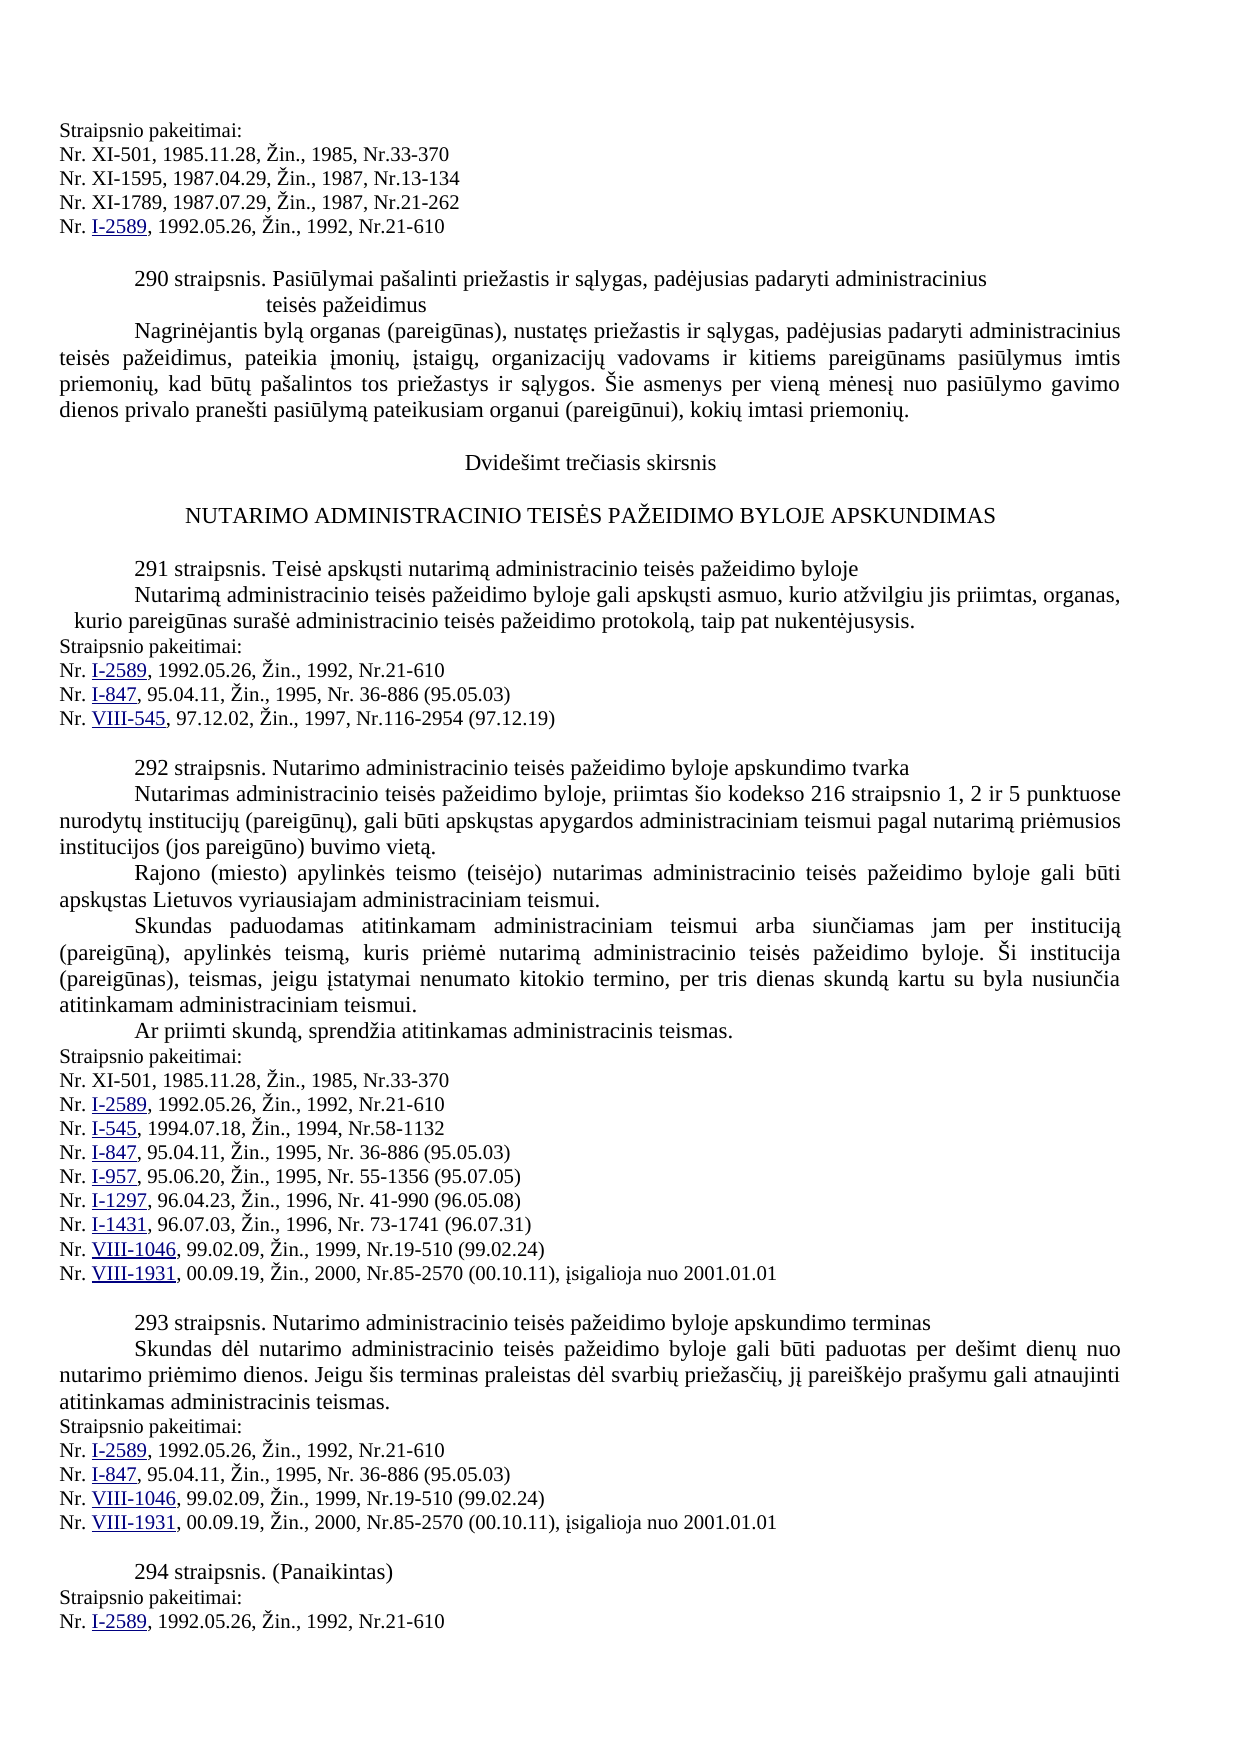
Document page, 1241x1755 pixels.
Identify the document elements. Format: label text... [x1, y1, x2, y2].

text 290 straipsnis. Pasiūlymai pašalinti priežastis ir sąlygas, padėjusias padaryti administracinius [59, 265, 1122, 291]
text Nr. I-957, 95.06.20, Žin., 1995, Nr. 55-1356 (95.07.05) [59, 1164, 1122, 1188]
text Nutarimą administracinio teisės pažeidimo byloje gali apskųsti asmuo, kurio atžvilgiu jis priimtas, organas, kurio pareigūnas surašė administracinio teisės pažeidimo protokolą, taip pat nukentėjusysis. [74, 581, 1122, 634]
text Nr. XI-501, 1985.11.28, Žin., 1985, Nr.33-370 [59, 1068, 1122, 1092]
text 292 straipsnis. Nutarimo administracinio teisės pažeidimo byloje apskundimo tvarka [134, 754, 1122, 780]
text Rajono (miesto) apylinkės teismo (teisėjo) nutarimas administracinio teisės pažeidimo byloje gali būti apskųstas Lietuvos vyriausiajam administraciniam teismui. [59, 859, 1122, 912]
text Nr. VIII-1931, 00.09.19, Žin., 2000, Nr.85-2570 (00.10.11), įsigalioja nuo 2001.01.01 [59, 1261, 1122, 1284]
text Nr. I-847, 95.04.11, Žin., 1995, Nr. 36-886 (95.05.03) [59, 682, 1122, 706]
text Nr. I-545, 1994.07.18, Žin., 1994, Nr.58-1132 [59, 1116, 1122, 1140]
text 293 straipsnis. Nutarimo administracinio teisės pažeidimo byloje apskundimo terminas [134, 1309, 1122, 1335]
text Straipsnio pakeitimai: [59, 1414, 1122, 1438]
text Nr. I-2589, 1992.05.26, Žin., 1992, Nr.21-610 [59, 214, 1122, 238]
text teisės pažeidimus [59, 291, 1122, 317]
text Nr. VIII-1046, 99.02.09, Žin., 1999, Nr.19-510 (99.02.24) [59, 1486, 1122, 1510]
text Dvidešimt trečiasis skirsnis [59, 449, 1122, 476]
text Nr. I-2589, 1992.05.26, Žin., 1992, Nr.21-610 [59, 1609, 1122, 1633]
text Nr. I-847, 95.04.11, Žin., 1995, Nr. 36-886 (95.05.03) [59, 1462, 1122, 1486]
text 294 straipsnis. (Panaikintas) [59, 1558, 1122, 1585]
text Nr. I-847, 95.04.11, Žin., 1995, Nr. 36-886 (95.05.03) [59, 1140, 1122, 1164]
text Nr. I-1297, 96.04.23, Žin., 1996, Nr. 41-990 (96.05.08) [59, 1188, 1122, 1212]
text Nr. I-2589, 1992.05.26, Žin., 1992, Nr.21-610 [59, 658, 1122, 682]
text Nr. XI-1789, 1987.07.29, Žin., 1987, Nr.21-262 [59, 190, 1122, 214]
text Nr. VIII-1046, 99.02.09, Žin., 1999, Nr.19-510 (99.02.24) [59, 1236, 1122, 1261]
text Nutarimas administracinio teisės pažeidimo byloje, priimtas šio kodekso 216 straipsnio 1, 2 ir 5 punktuose nurodytų institucijų (pareigūnų), gali būti apskųstas apygardos administraciniam teismui pagal nutarimą priėmusios institucijos (jos pareigūno) buvimo vietą. [59, 780, 1122, 859]
text Nr. I-1431, 96.07.03, Žin., 1996, Nr. 73-1741 (96.07.31) [59, 1212, 1122, 1236]
text Nr. XI-1595, 1987.04.29, Žin., 1987, Nr.13-134 [59, 166, 1122, 190]
text NUTARIMO ADMINISTRACINIO TEISĖS PAŽEIDIMO BYLOJE APSKUNDIMAS [59, 502, 1122, 528]
text Nr. VIII-545, 97.12.02, Žin., 1997, Nr.116-2954 (97.12.19) [59, 706, 1122, 730]
text Nagrinėjantis bylą organas (pareigūnas), nustatęs priežastis ir sąlygas, padėjusias padaryti administracinius teisės pažeidimus, pateikia įmonių, įstaigų, organizacijų vadovams ir kitiems pareigūnams pasiūlymus imtis priemonių, kad būtų pašalintos tos priežastys ir sąlygos. Šie asmenys per vieną mėnesį nuo pasiūlymo gavimo dienos privalo pranešti pasiūlymą pateikusiam organui (pareigūnui), kokių imtasi priemonių. [59, 317, 1122, 423]
text Straipsnio pakeitimai: [59, 1044, 1122, 1068]
text Nr. I-2589, 1992.05.26, Žin., 1992, Nr.21-610 [59, 1438, 1122, 1462]
text Straipsnio pakeitimai: [59, 1585, 1122, 1609]
text Skundas paduodamas atitinkamam administraciniam teismui arba siunčiamas jam per instituciją (pareigūną), apylinkės teismą, kuris priėmė nutarimą administracinio teisės pažeidimo byloje. Ši institucija (pareigūnas), teismas, jeigu įstatymai nenumato kitokio termino, per tris dienas skundą kartu su byla nusiunčia atitinkamam administraciniam teismui. [59, 912, 1122, 1018]
text Nr. XI-501, 1985.11.28, Žin., 1985, Nr.33-370 [59, 142, 1122, 166]
text Nr. VIII-1931, 00.09.19, Žin., 2000, Nr.85-2570 (00.10.11), įsigalioja nuo 2001.01.01 [59, 1510, 1122, 1534]
text Ar priimti skundą, sprendžia atitinkamas administracinis teismas. [59, 1018, 1122, 1044]
text Skundas dėl nutarimo administracinio teisės pažeidimo byloje gali būti paduotas per dešimt dienų nuo nutarimo priėmimo dienos. Jeigu šis terminas praleistas dėl svarbių priežasčių, jį pareiškėjo prašymu gali atnaujinti atitinkamas administracinis teismas. [59, 1335, 1122, 1414]
text Straipsnio pakeitimai: [59, 634, 1122, 658]
text Nr. I-2589, 1992.05.26, Žin., 1992, Nr.21-610 [59, 1092, 1122, 1116]
text Straipsnio pakeitimai: [59, 118, 1122, 142]
text 291 straipsnis. Teisė apskųsti nutarimą administracinio teisės pažeidimo byloje [134, 555, 1122, 581]
